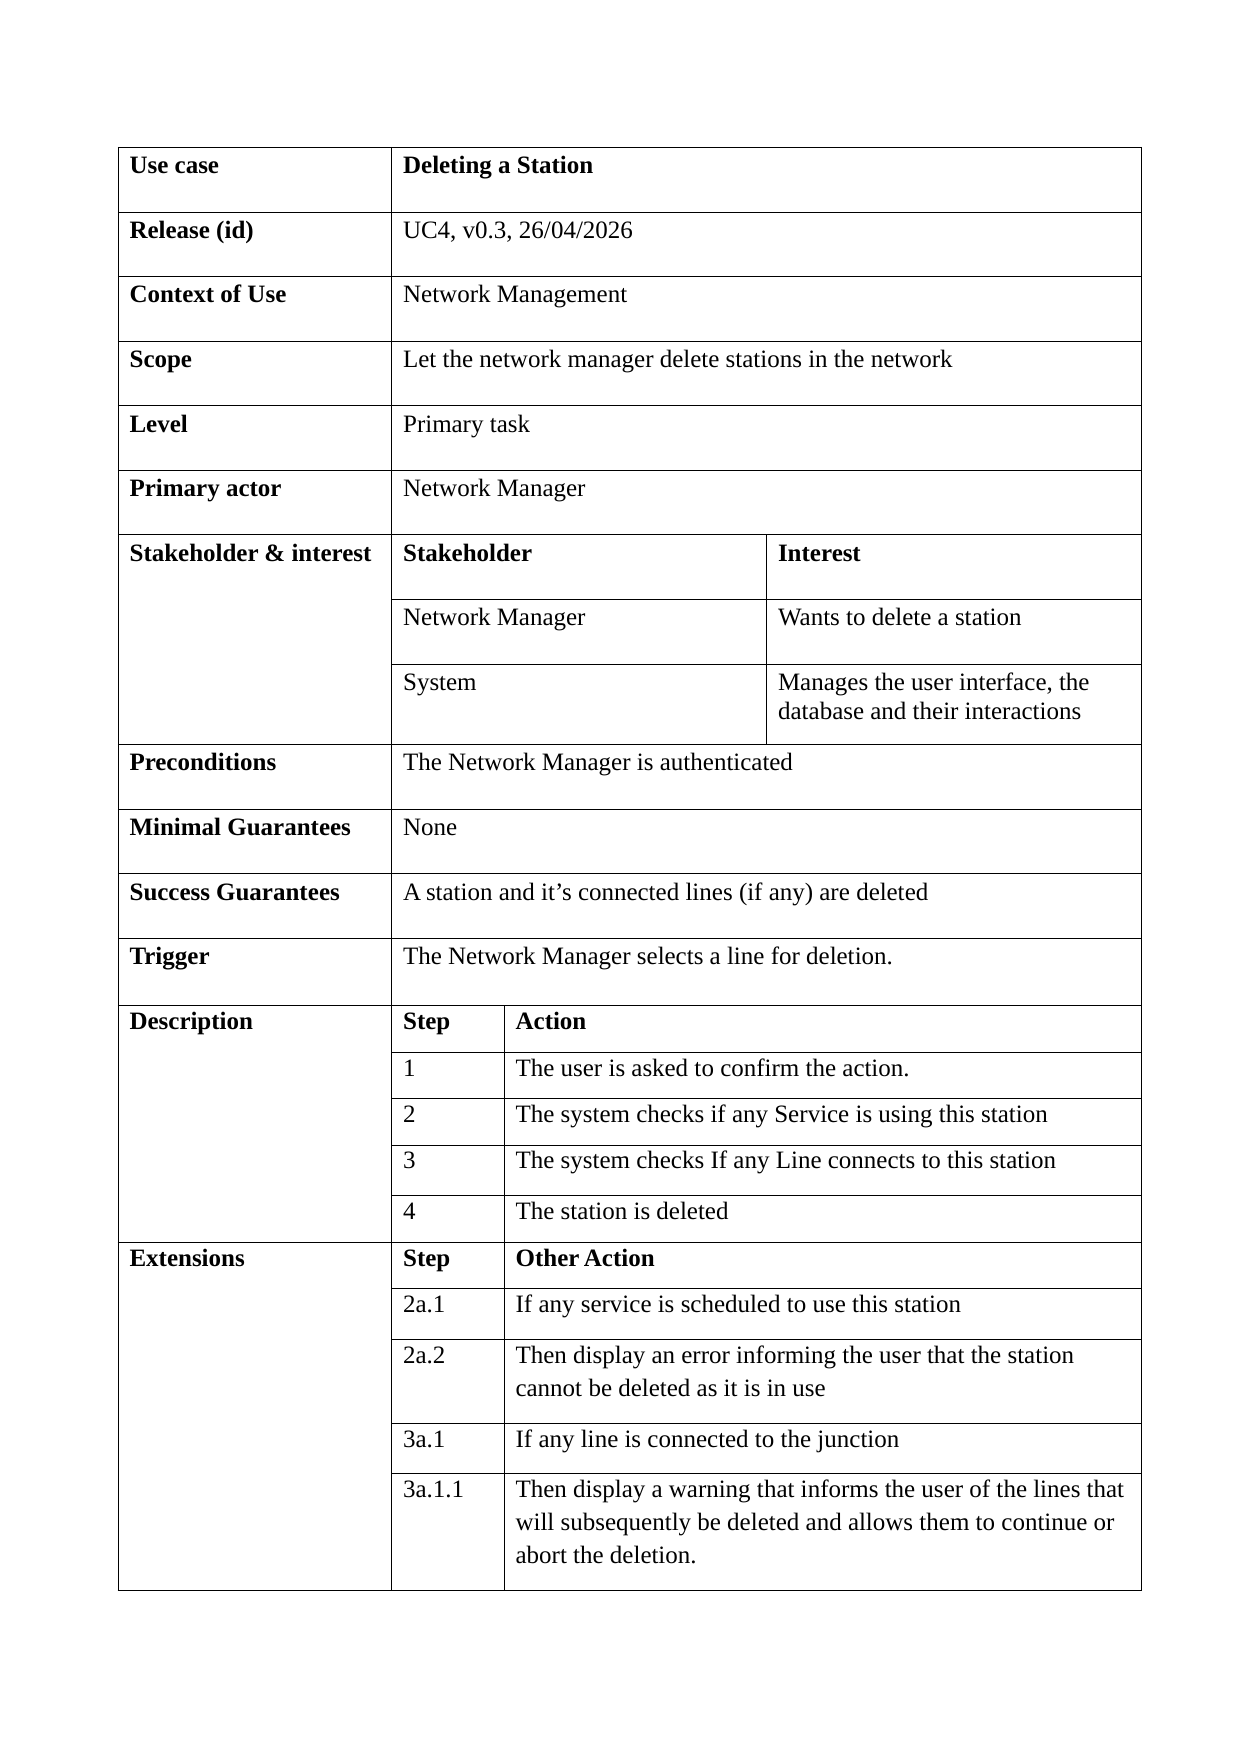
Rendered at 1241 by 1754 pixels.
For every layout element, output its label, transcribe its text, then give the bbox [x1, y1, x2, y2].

table_cell Interest [767, 535, 1141, 599]
table_cell Context of Use [119, 277, 391, 341]
table_cell Trigger [119, 939, 391, 1005]
table_cell System [392, 665, 766, 744]
table_cell If any service is scheduled to use this station [505, 1289, 1141, 1339]
table_cell 3 [392, 1146, 504, 1195]
table_cell Let the network manager delete stations in the network [392, 342, 1141, 405]
table_cell Other Action [505, 1243, 1141, 1288]
table_cell Step [392, 1243, 504, 1288]
table_cell The system checks If any Line connects to this station [505, 1146, 1141, 1195]
table_cell Success Guarantees [119, 874, 391, 938]
table_cell Primary actor [119, 471, 391, 534]
table_cell Network Management [392, 277, 1141, 341]
table_cell The Network Manager selects a line for deletion. [392, 939, 1141, 1005]
table_cell UC4, v0.3, 26/04/2026 [392, 213, 1141, 276]
table_cell Stakeholder & interest [119, 535, 391, 744]
table_cell Primary task [392, 406, 1141, 470]
table_cell Release (id) [119, 213, 391, 276]
table_cell Minimal Guarantees [119, 810, 391, 873]
table_cell The system checks if any Service is using this station [505, 1099, 1141, 1144]
table_header Use case [119, 148, 391, 211]
table_cell Action [505, 1006, 1141, 1052]
table_cell Network Manager [392, 471, 1141, 534]
table_cell Extensions [119, 1243, 391, 1590]
table_header Deleting a Station [392, 148, 1141, 211]
table_cell Then display an error informing the user that the station cannot be deleted as it is in use [505, 1340, 1141, 1423]
table_cell Scope [119, 342, 391, 405]
table_cell Network Manager [392, 600, 766, 663]
table_cell The user is asked to confirm the action. [505, 1053, 1141, 1098]
table_cell Level [119, 406, 391, 470]
table_cell 3a.1 [392, 1424, 504, 1473]
table_cell If any line is connected to the junction [505, 1424, 1141, 1473]
table_cell The station is deleted [505, 1196, 1141, 1242]
table_cell Stakeholder [392, 535, 766, 599]
table_cell Wants to delete a station [767, 600, 1141, 663]
table_cell Step [392, 1006, 504, 1052]
table_cell 2 [392, 1099, 504, 1144]
table_cell Then display a warning that informs the user of the lines that will subsequently be deleted and allows them to continue or abort the deletion. [505, 1474, 1141, 1590]
table_cell 2a.1 [392, 1289, 504, 1339]
table_cell 3a.1.1 [392, 1474, 504, 1590]
table_cell None [392, 810, 1141, 873]
table_cell 4 [392, 1196, 504, 1242]
table_cell Description [119, 1006, 391, 1242]
table_cell Manages the user interface, the database and their interactions [767, 665, 1141, 744]
table_cell A station and it’s connected lines (if any) are deleted [392, 874, 1141, 938]
table_cell Preconditions [119, 745, 391, 809]
table_cell 1 [392, 1053, 504, 1098]
table_cell 2a.2 [392, 1340, 504, 1423]
table_cell The Network Manager is authenticated [392, 745, 1141, 809]
